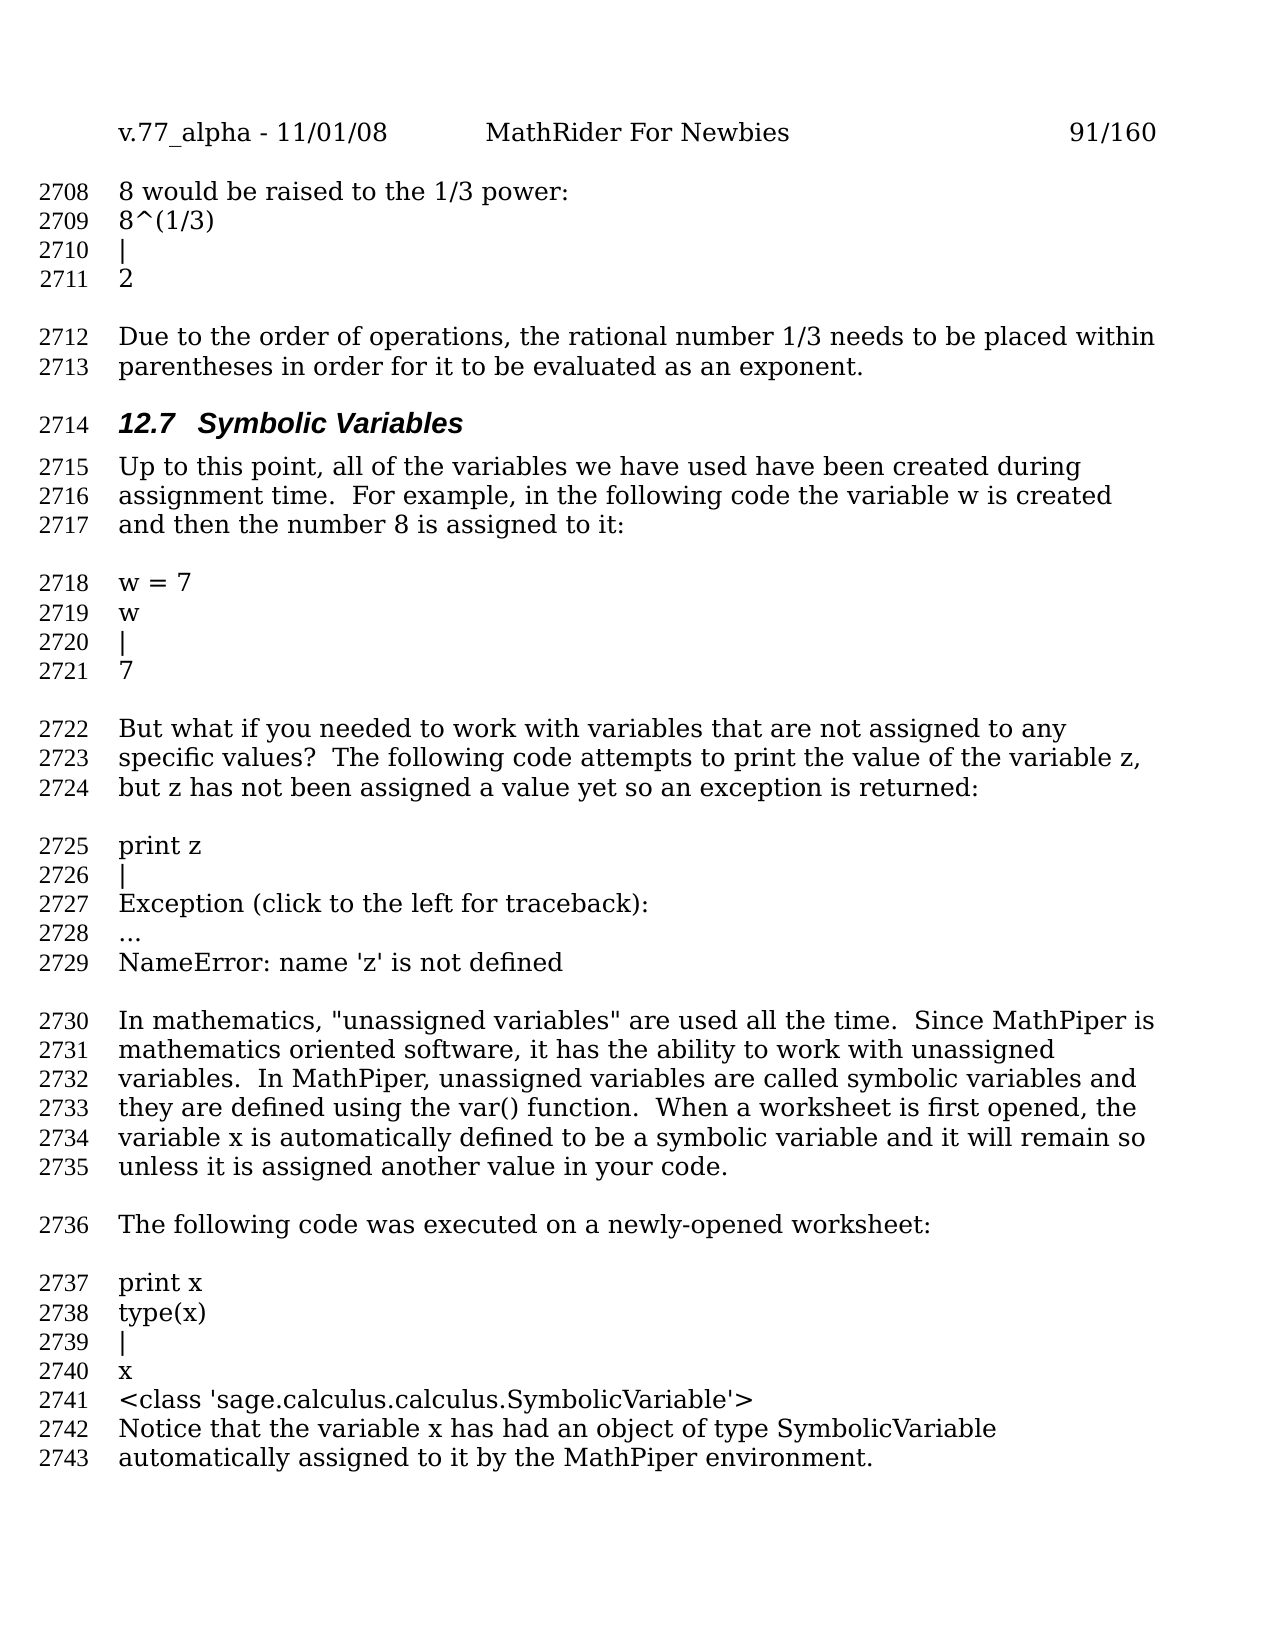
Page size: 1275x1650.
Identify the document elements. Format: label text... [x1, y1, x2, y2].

text w = 7 [118, 569, 1157, 598]
text NameError: name 'z' is not defined [118, 948, 1157, 977]
text 8^(1/3) [118, 206, 1157, 235]
subtitle Symbolic Variables [118, 406, 1157, 439]
text print z [118, 831, 1157, 860]
text w [118, 598, 1157, 627]
text print x [118, 1269, 1157, 1298]
text | [118, 860, 1157, 889]
text x [118, 1356, 1157, 1385]
text But what if you needed to work with variables that are not assigned to any specific values? The following code attempts to print the value of the variable z, but z has not been assigned a value yet so an exception is returned: [118, 714, 1157, 802]
text type(x) [118, 1298, 1157, 1327]
text Due to the order of operations, the rational number 1/3 needs to be placed within parentheses in order for it to be evaluated as an exponent. [118, 323, 1157, 381]
text 7 [118, 656, 1157, 685]
text 8 would be raised to the 1/3 power: [118, 177, 1157, 206]
text | [118, 627, 1157, 656]
text | [118, 1327, 1157, 1356]
text Notice that the variable x has had an object of type SymbolicVariable automatically assigned to it by the MathPiper environment. [118, 1414, 1157, 1473]
text | [118, 235, 1157, 264]
text ... [118, 919, 1157, 948]
text In mathematics, "unassigned variables" are used all the time. Since MathPiper is mathematics oriented software, it has the ability to work with unassigned variables. In MathPiper, unassigned variables are called symbolic variables and they are defined using the var() function. When a worksheet is first opened, the variable x is automatically defined to be a symbolic variable and it will remain so unless it is assigned another value in your code. [118, 1006, 1157, 1181]
text Up to this point, all of the variables we have used have been created during assignment time. For example, in the following code the variable w is created and then the number 8 is assigned to it: [118, 452, 1157, 539]
text The following code was executed on a newly-opened worksheet: [118, 1210, 1157, 1239]
text <class 'sage.calculus.calculus.SymbolicVariable'> [118, 1385, 1157, 1414]
text 2 [118, 264, 1157, 293]
text Exception (click to the left for traceback): [118, 889, 1157, 919]
